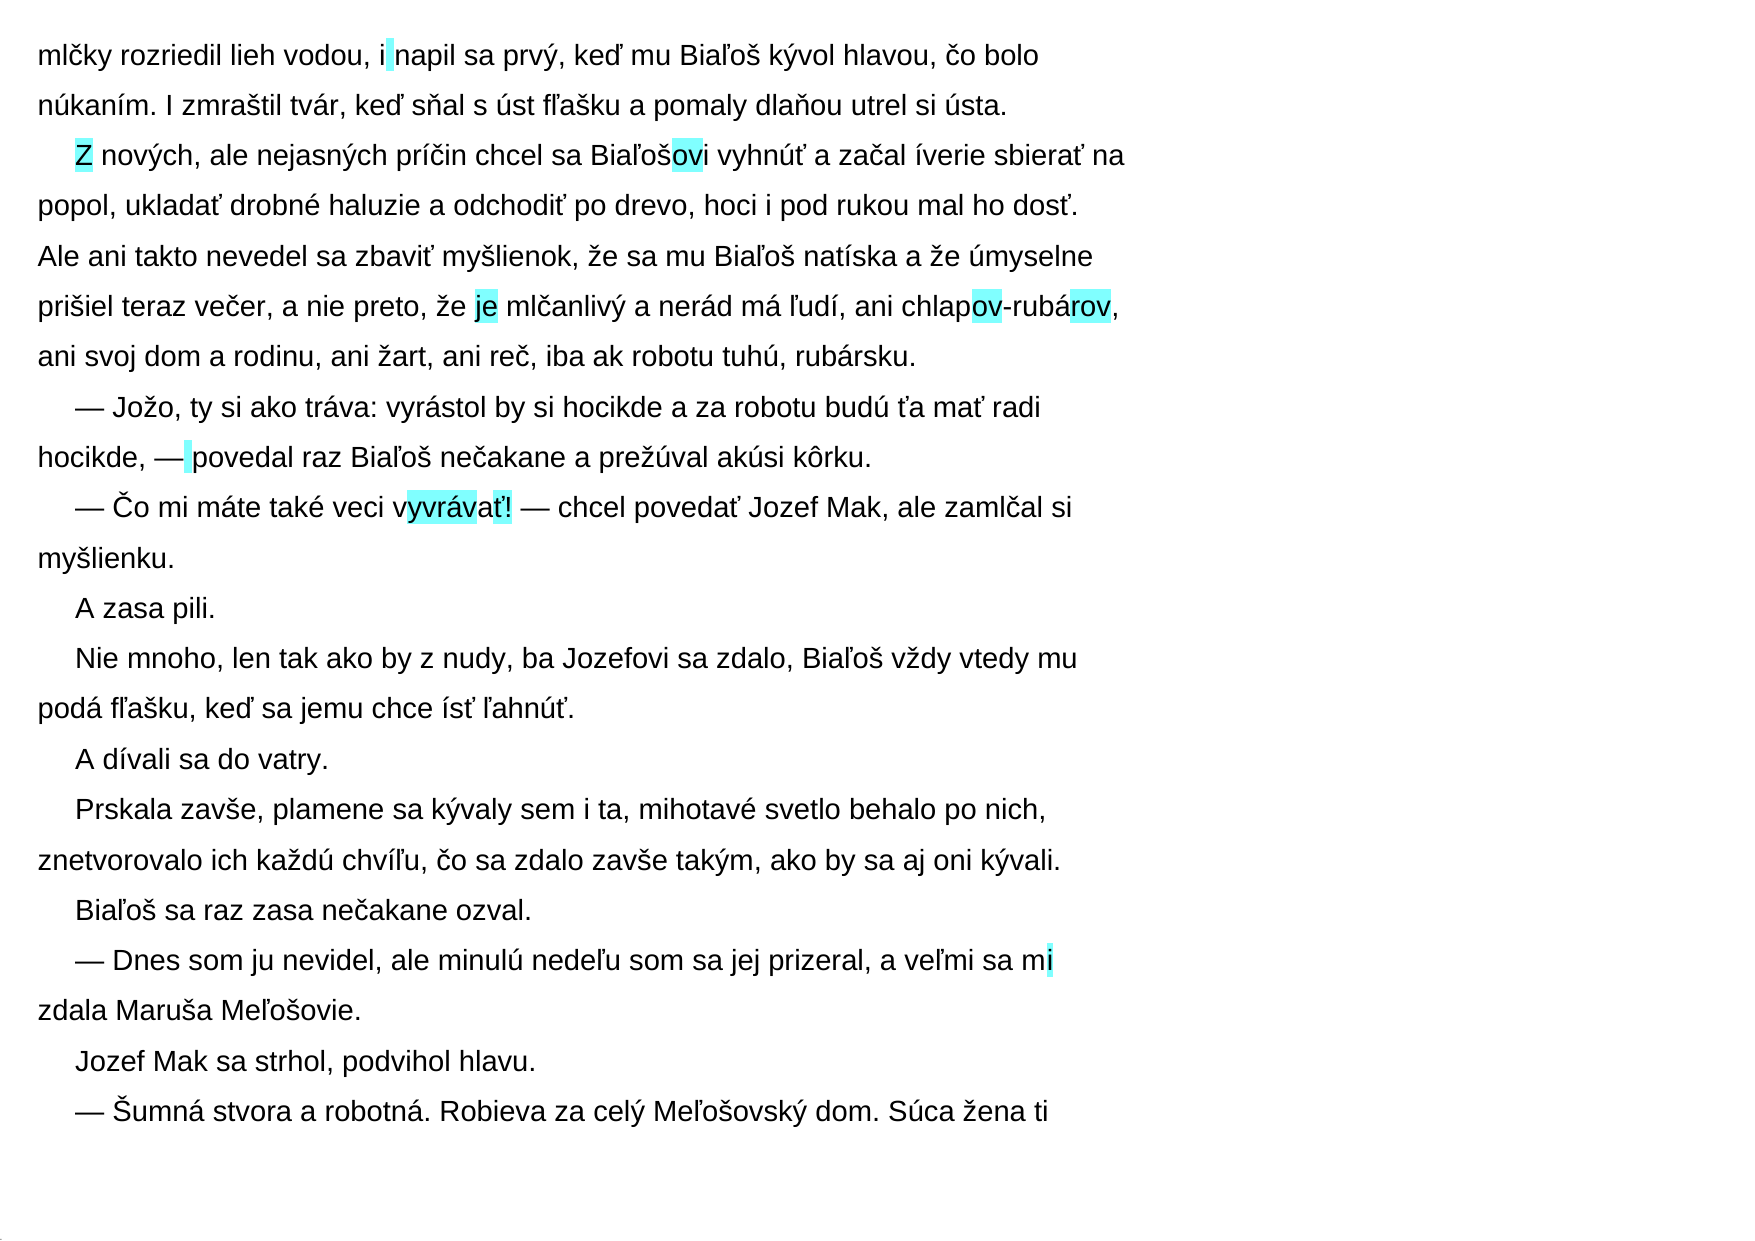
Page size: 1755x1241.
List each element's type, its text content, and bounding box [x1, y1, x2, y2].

text — Dnes som ju nevidel, ale minulú nedeľu som sa jej prizeral, a veľmi sa mi zdala Maruša Meľošovie. [37, 943, 1130, 1027]
text A zasa pili. [37, 591, 1130, 624]
text Jozef Mak sa strhol, podvihol hlavu. [37, 1044, 1130, 1077]
text — Šumná stvora a robotná. Robieva za celý Meľošovský dom. Súca žena ti [37, 1094, 1130, 1128]
text Prskala zavše, plamene sa kývaly sem i ta, mihotavé svetlo behalo po nich, znetvorovalo ich každú chvíľu, čo sa zdalo zavše takým, ako by sa aj oni kývali. [37, 792, 1130, 876]
text — Čo mi máte také veci vyvrávať! — chcel povedať Jozef Mak, ale zamlčal si myšlienku. [37, 490, 1130, 574]
text Biaľoš sa raz zasa nečakane ozval. [37, 893, 1130, 926]
text mlčky rozriedil lieh vodou, i napil sa prvý, keď mu Biaľoš kývol hlavou, čo bolo núkaním. I zmraštil tvár, keď sňal s úst fľašku a pomaly dlaňou utrel si ústa. [37, 37, 1130, 121]
text Nie mnoho, len tak ako by z nudy, ba Jozefovi sa zdalo, Biaľoš vždy vtedy mu podá fľašku, keď sa jemu chce ísť ľahnúť. [37, 641, 1130, 725]
text Z nových, ale nejasných príčin chcel sa Biaľošovi vyhnúť a začal íverie sbierať na popol, ukladať drobné haluzie a odchodiť po drevo, hoci i pod rukou mal ho dosť. Ale ani takto nevedel sa zbaviť myšlienok, že sa mu Biaľoš natíska a že úmyselne prišiel teraz večer, a nie preto, že je mlčanlivý a nerád má ľudí, ani chlapov-rubárov, ani svoj dom a rodinu, ani žart, ani reč, iba ak robotu tuhú, rubársku. [37, 138, 1130, 373]
text — Jožo, ty si ako tráva: vyrástol by si hocikde a za robotu budú ťa mať radi hocikde, — povedal raz Biaľoš nečakane a prežúval akúsi kôrku. [37, 390, 1130, 473]
text A dívali sa do vatry. [37, 742, 1130, 775]
